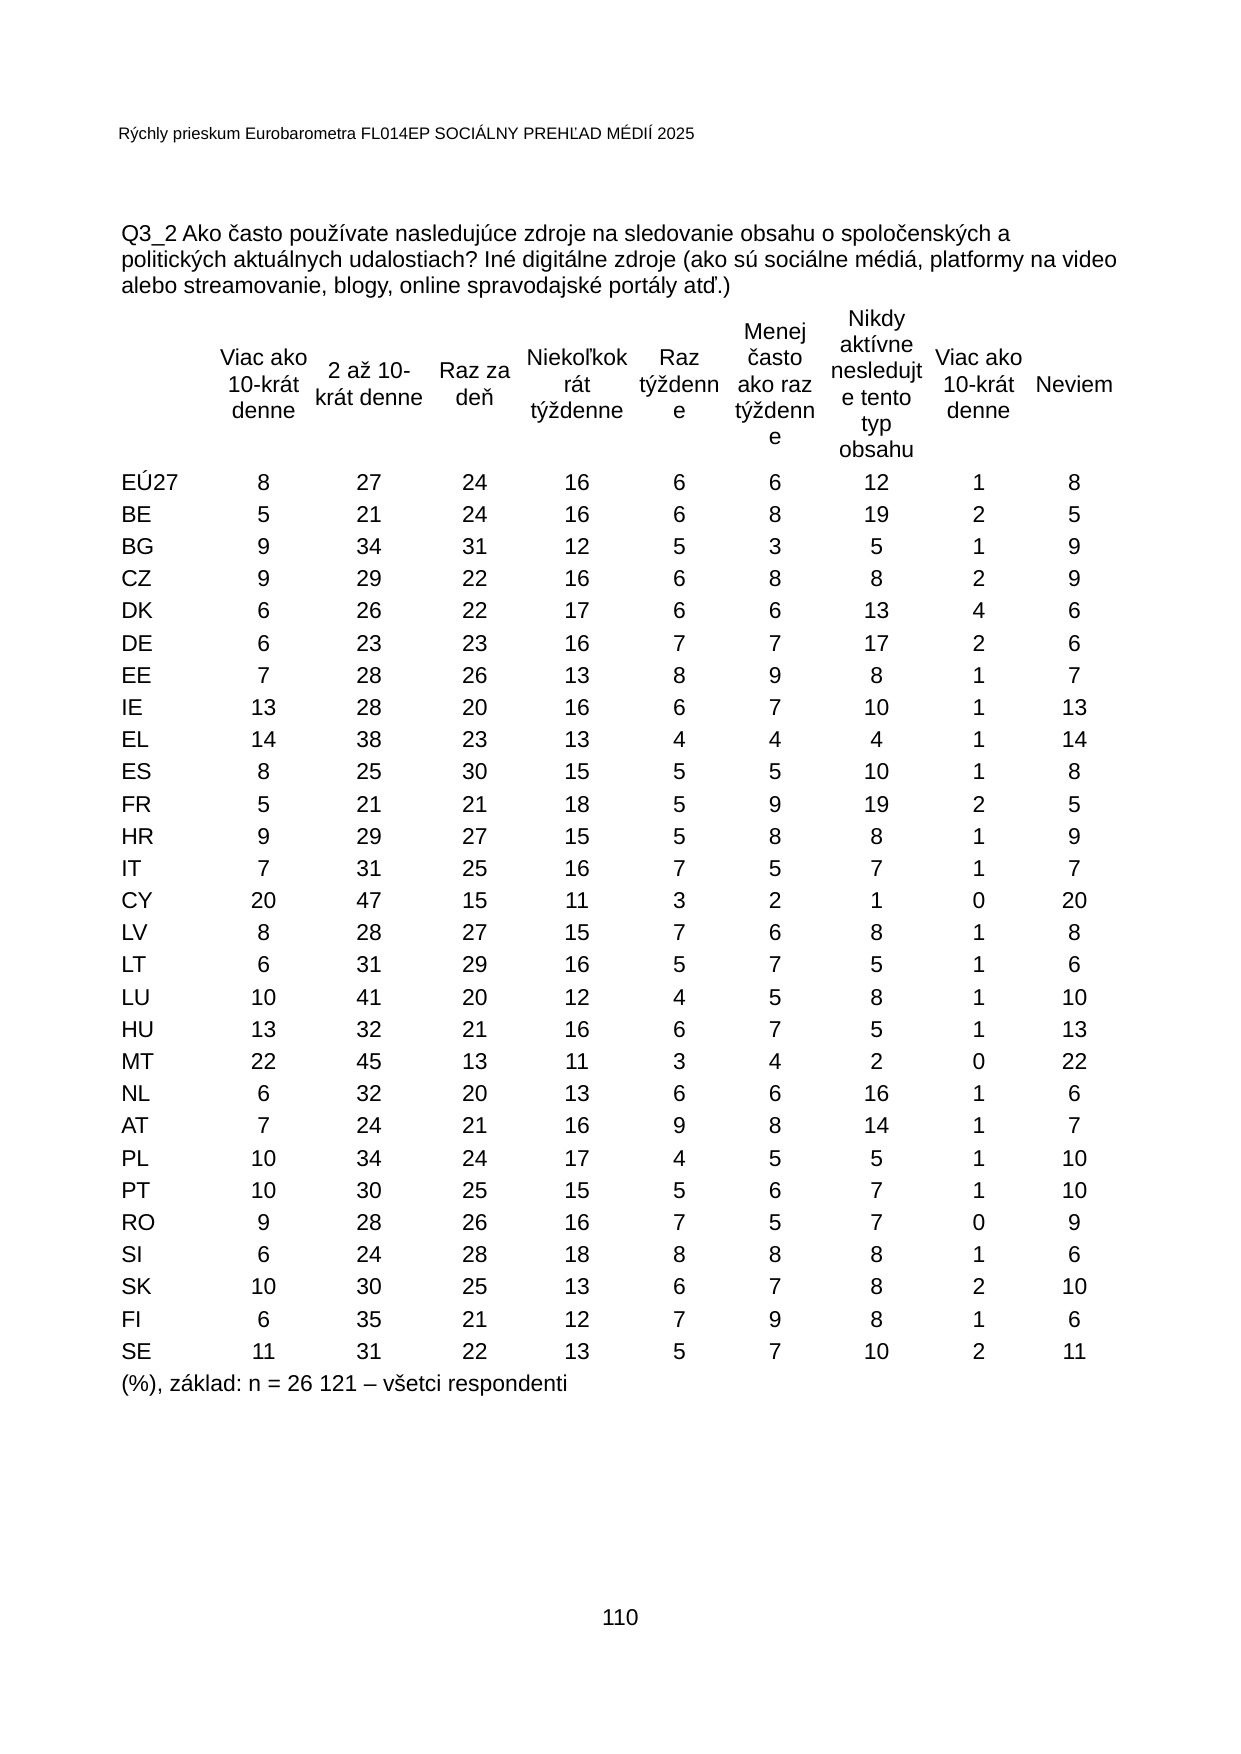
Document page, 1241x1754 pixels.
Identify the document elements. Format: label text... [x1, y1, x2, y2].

table_cell 28 [427, 1238, 522, 1270]
table_cell HU [118, 1013, 215, 1045]
table_cell 6 [631, 562, 727, 594]
table_cell 8 [215, 755, 311, 788]
table_cell 21 [427, 1013, 522, 1045]
table_cell 6 [1026, 1077, 1122, 1109]
table_cell 6 [631, 595, 727, 627]
table_cell 4 [631, 723, 727, 755]
table_cell 5 [631, 1174, 727, 1206]
table_cell 15 [523, 820, 631, 852]
table_cell 2 [931, 498, 1026, 530]
table_cell 1 [931, 659, 1026, 691]
table_cell 31 [427, 530, 522, 562]
table_cell 10 [1026, 1174, 1122, 1206]
table_cell 21 [311, 498, 427, 530]
table_cell 8 [1026, 916, 1122, 948]
table_cell 16 [523, 562, 631, 594]
table_cell SK [118, 1270, 215, 1303]
table_cell FR [118, 788, 215, 820]
table_cell 19 [823, 788, 931, 820]
table_cell 5 [727, 981, 822, 1013]
table_cell 1 [931, 1303, 1026, 1335]
table_cell BE [118, 498, 215, 530]
table_cell 31 [311, 852, 427, 884]
table_cell EE [118, 659, 215, 691]
table_cell RO [118, 1206, 215, 1238]
table_cell 7 [727, 1335, 822, 1367]
table_cell 11 [1026, 1335, 1122, 1367]
table_cell 25 [427, 852, 522, 884]
table_cell 31 [311, 1335, 427, 1367]
table_header Q3_2 Ako často používate nasledujúce zdroje na sledovanie obsahu o spoločenských a politických aktuálnych udalostiach? Iné digitálne zdroje (ako sú sociálne médiá, platformy na video alebo streamovanie, blogy, online spravodajské portály atď.) [118, 217, 1122, 302]
table_cell 8 [823, 659, 931, 691]
table_cell CY [118, 884, 215, 916]
table_cell AT [118, 1110, 215, 1142]
table_cell 22 [1026, 1045, 1122, 1077]
table_cell IE [118, 691, 215, 723]
table_cell 4 [631, 981, 727, 1013]
table_cell LV [118, 916, 215, 948]
table_cell 7 [727, 627, 822, 659]
table_cell 13 [1026, 1013, 1122, 1045]
table_cell 16 [523, 1110, 631, 1142]
table_cell 5 [631, 820, 727, 852]
table_cell 9 [727, 1303, 822, 1335]
table_cell 7 [1026, 659, 1122, 691]
table_cell 1 [931, 466, 1026, 498]
table_cell 16 [523, 949, 631, 981]
table_cell 20 [427, 691, 522, 723]
table_cell 15 [427, 884, 522, 916]
table_cell 13 [523, 1335, 631, 1367]
table_cell NL [118, 1077, 215, 1109]
table_cell 21 [427, 1110, 522, 1142]
table_cell 6 [1026, 1303, 1122, 1335]
table_cell 28 [311, 659, 427, 691]
table_cell 21 [311, 788, 427, 820]
table_cell 13 [523, 1077, 631, 1109]
table_cell 21 [427, 788, 522, 820]
table_cell 7 [631, 852, 727, 884]
table_cell 25 [427, 1270, 522, 1303]
table_cell 6 [631, 466, 727, 498]
table_cell 26 [427, 1206, 522, 1238]
table_cell 0 [931, 884, 1026, 916]
table_cell 7 [215, 1110, 311, 1142]
table_cell 45 [311, 1045, 427, 1077]
table_cell 9 [1026, 1206, 1122, 1238]
table_cell 6 [215, 1077, 311, 1109]
table_cell 8 [823, 1238, 931, 1270]
table_cell 5 [631, 530, 727, 562]
table_cell 15 [523, 1174, 631, 1206]
table_cell 7 [727, 1013, 822, 1045]
table_cell 12 [523, 981, 631, 1013]
table_cell [118, 302, 215, 466]
table_cell Neviem [1026, 302, 1122, 466]
table_cell 20 [427, 1077, 522, 1109]
table_cell 5 [727, 1142, 822, 1174]
table_cell 9 [215, 820, 311, 852]
table_cell 14 [1026, 723, 1122, 755]
table_cell 22 [427, 595, 522, 627]
table_cell 22 [427, 562, 522, 594]
table_cell 6 [1026, 1238, 1122, 1270]
table_cell SE [118, 1335, 215, 1367]
table_cell 1 [931, 1110, 1026, 1142]
table_cell 2 [727, 884, 822, 916]
table_cell 5 [727, 852, 822, 884]
table_cell 2 [823, 1045, 931, 1077]
table_cell 1 [931, 1142, 1026, 1174]
table_cell 6 [1026, 949, 1122, 981]
table_cell 7 [215, 852, 311, 884]
table_cell 38 [311, 723, 427, 755]
table_cell 5 [823, 1013, 931, 1045]
table_cell 8 [727, 562, 822, 594]
table_cell Menej často ako raz týždenne [727, 302, 822, 466]
table_cell 6 [215, 1238, 311, 1270]
table_cell 29 [427, 949, 522, 981]
table_cell 6 [727, 1077, 822, 1109]
table_cell 3 [631, 1045, 727, 1077]
table_cell 8 [215, 916, 311, 948]
table_cell 6 [727, 916, 822, 948]
table_cell 12 [523, 1303, 631, 1335]
table_cell 9 [631, 1110, 727, 1142]
table_cell 16 [523, 691, 631, 723]
table_cell CZ [118, 562, 215, 594]
table_cell 8 [727, 1238, 822, 1270]
table_cell 32 [311, 1013, 427, 1045]
table_cell 5 [215, 498, 311, 530]
table_cell FI [118, 1303, 215, 1335]
table_cell 16 [523, 852, 631, 884]
table_cell 1 [931, 1174, 1026, 1206]
table_cell 8 [823, 820, 931, 852]
table_cell 5 [727, 755, 822, 788]
table_cell 24 [311, 1238, 427, 1270]
table_cell SI [118, 1238, 215, 1270]
table_cell 0 [931, 1045, 1026, 1077]
table_cell 20 [215, 884, 311, 916]
table_cell 3 [631, 884, 727, 916]
table_cell 2 [931, 1270, 1026, 1303]
table_cell Nikdy aktívne nesledujte tento typ obsahu [823, 302, 931, 466]
table_cell 5 [823, 949, 931, 981]
table_cell 10 [215, 1142, 311, 1174]
table_cell 5 [631, 755, 727, 788]
table_cell 6 [631, 691, 727, 723]
table_cell 7 [823, 852, 931, 884]
table_cell 6 [1026, 627, 1122, 659]
table_cell 31 [311, 949, 427, 981]
table_cell 13 [215, 1013, 311, 1045]
table_cell 1 [931, 530, 1026, 562]
table_cell 5 [631, 1335, 727, 1367]
table_cell 7 [631, 916, 727, 948]
table_cell BG [118, 530, 215, 562]
table_cell 6 [631, 1270, 727, 1303]
table_cell 6 [215, 595, 311, 627]
table_cell 13 [1026, 691, 1122, 723]
table_cell 9 [727, 659, 822, 691]
table_cell LU [118, 981, 215, 1013]
table_cell 13 [523, 723, 631, 755]
table_cell 28 [311, 691, 427, 723]
table_cell 7 [631, 627, 727, 659]
table_cell 29 [311, 562, 427, 594]
table_cell 9 [1026, 530, 1122, 562]
table_cell 8 [215, 466, 311, 498]
table_cell 15 [523, 916, 631, 948]
table_cell 1 [931, 949, 1026, 981]
table_cell 7 [631, 1206, 727, 1238]
table_cell 5 [631, 788, 727, 820]
table_cell 21 [427, 1303, 522, 1335]
table_cell 29 [311, 820, 427, 852]
table_cell 7 [823, 1174, 931, 1206]
table_cell 17 [523, 1142, 631, 1174]
table_cell 13 [523, 659, 631, 691]
table_cell 22 [215, 1045, 311, 1077]
table_cell 30 [311, 1174, 427, 1206]
table_cell 8 [823, 1270, 931, 1303]
table_cell 13 [427, 1045, 522, 1077]
table_cell 7 [727, 691, 822, 723]
table_cell 6 [215, 1303, 311, 1335]
table_cell 2 [931, 627, 1026, 659]
table_cell 9 [727, 788, 822, 820]
table_cell MT [118, 1045, 215, 1077]
table_cell 26 [427, 659, 522, 691]
table_cell 17 [523, 595, 631, 627]
table_cell 9 [1026, 562, 1122, 594]
table_cell 6 [631, 1077, 727, 1109]
table_cell 4 [931, 595, 1026, 627]
table_cell 18 [523, 1238, 631, 1270]
table_cell 4 [631, 1142, 727, 1174]
table_cell 30 [427, 755, 522, 788]
table_cell 1 [931, 1238, 1026, 1270]
table_cell 2 [931, 562, 1026, 594]
table_cell 2 [931, 1335, 1026, 1367]
table_cell 14 [215, 723, 311, 755]
table_cell DK [118, 595, 215, 627]
table_cell 1 [931, 691, 1026, 723]
table_cell 30 [311, 1270, 427, 1303]
table_cell IT [118, 852, 215, 884]
table_cell 20 [427, 981, 522, 1013]
table_cell 34 [311, 1142, 427, 1174]
table_cell 32 [311, 1077, 427, 1109]
table_cell Raz za deň [427, 302, 522, 466]
table_cell 11 [523, 1045, 631, 1077]
table_cell 5 [1026, 498, 1122, 530]
table_cell Viac ako 10-krát denne [931, 302, 1026, 466]
table_cell 12 [823, 466, 931, 498]
table_cell 7 [823, 1206, 931, 1238]
table_cell PT [118, 1174, 215, 1206]
table_cell 12 [523, 530, 631, 562]
table_cell Raz týždenne [631, 302, 727, 466]
table_cell 9 [215, 530, 311, 562]
table_cell 7 [727, 949, 822, 981]
table_cell 8 [823, 1303, 931, 1335]
table_cell 10 [823, 1335, 931, 1367]
table_cell 27 [427, 916, 522, 948]
table_cell 10 [1026, 1142, 1122, 1174]
table_cell 1 [931, 1013, 1026, 1045]
table_cell 5 [631, 949, 727, 981]
table_cell 6 [1026, 595, 1122, 627]
table_cell 11 [523, 884, 631, 916]
table_cell 1 [823, 884, 931, 916]
table_cell 14 [823, 1110, 931, 1142]
table_cell 3 [727, 530, 822, 562]
table_cell 5 [727, 1206, 822, 1238]
table_cell 23 [311, 627, 427, 659]
table_cell 8 [823, 981, 931, 1013]
table_cell 5 [823, 530, 931, 562]
table_cell 8 [727, 1110, 822, 1142]
table_cell 8 [823, 562, 931, 594]
table_cell 15 [523, 755, 631, 788]
table_cell 7 [1026, 1110, 1122, 1142]
table_cell 16 [523, 1013, 631, 1045]
table_cell 28 [311, 1206, 427, 1238]
table_cell EL [118, 723, 215, 755]
table_cell 0 [931, 1206, 1026, 1238]
table_cell HR [118, 820, 215, 852]
table_cell 4 [727, 1045, 822, 1077]
table_cell 8 [823, 916, 931, 948]
table_cell 1 [931, 723, 1026, 755]
table_cell 13 [823, 595, 931, 627]
table_cell 1 [931, 755, 1026, 788]
table_cell 10 [1026, 1270, 1122, 1303]
table_cell 28 [311, 916, 427, 948]
table_cell 1 [931, 981, 1026, 1013]
table_cell 10 [215, 1174, 311, 1206]
table_cell 6 [727, 1174, 822, 1206]
table_cell 34 [311, 530, 427, 562]
table_cell 6 [215, 949, 311, 981]
table_cell 22 [427, 1335, 522, 1367]
table_cell 13 [523, 1270, 631, 1303]
table_cell 9 [215, 1206, 311, 1238]
table_cell 24 [311, 1110, 427, 1142]
table_cell 17 [823, 627, 931, 659]
table_cell 6 [631, 1013, 727, 1045]
table_cell 2 [931, 788, 1026, 820]
table_cell 41 [311, 981, 427, 1013]
table_cell 16 [523, 1206, 631, 1238]
table_cell (%), základ: n = 26 121 – všetci respondenti [118, 1367, 1122, 1399]
table_cell 7 [631, 1303, 727, 1335]
table_cell 5 [215, 788, 311, 820]
table_cell 1 [931, 1077, 1026, 1109]
table_cell 24 [427, 466, 522, 498]
table_cell 25 [427, 1174, 522, 1206]
table_cell 11 [215, 1335, 311, 1367]
table_cell 10 [215, 981, 311, 1013]
table_cell 47 [311, 884, 427, 916]
table_cell 5 [823, 1142, 931, 1174]
table_cell 13 [215, 691, 311, 723]
table_cell 16 [523, 466, 631, 498]
table_cell 8 [727, 820, 822, 852]
table_cell 20 [1026, 884, 1122, 916]
table_cell 6 [631, 498, 727, 530]
table_cell 1 [931, 820, 1026, 852]
table_cell 4 [823, 723, 931, 755]
table_cell 10 [823, 691, 931, 723]
table_cell 7 [727, 1270, 822, 1303]
table_cell 8 [631, 1238, 727, 1270]
table_cell 25 [311, 755, 427, 788]
table_cell 16 [523, 627, 631, 659]
table_cell 10 [215, 1270, 311, 1303]
table_cell 6 [727, 595, 822, 627]
table_cell 16 [523, 498, 631, 530]
table_cell 1 [931, 916, 1026, 948]
table_cell 26 [311, 595, 427, 627]
table_cell 7 [215, 659, 311, 691]
table_cell 6 [215, 627, 311, 659]
table_cell 8 [1026, 755, 1122, 788]
table_cell 24 [427, 498, 522, 530]
table_cell 23 [427, 723, 522, 755]
table_cell 9 [1026, 820, 1122, 852]
table_cell 7 [1026, 852, 1122, 884]
table_cell Niekoľkokrát týždenne [523, 302, 631, 466]
table_cell ES [118, 755, 215, 788]
table_cell 35 [311, 1303, 427, 1335]
table_cell 1 [931, 852, 1026, 884]
table_cell 27 [311, 466, 427, 498]
table_cell 8 [631, 659, 727, 691]
table_cell 19 [823, 498, 931, 530]
table_cell 18 [523, 788, 631, 820]
table_cell DE [118, 627, 215, 659]
table_cell PL [118, 1142, 215, 1174]
table_cell 8 [1026, 466, 1122, 498]
table_cell 10 [823, 755, 931, 788]
table_cell 6 [727, 466, 822, 498]
table_cell Viac ako 10-krát denne [215, 302, 311, 466]
table_cell 8 [727, 498, 822, 530]
table_cell 16 [823, 1077, 931, 1109]
table_cell 4 [727, 723, 822, 755]
table_cell 2 až 10-krát denne [311, 302, 427, 466]
table_cell EÚ27 [118, 466, 215, 498]
table_cell 9 [215, 562, 311, 594]
table_cell LT [118, 949, 215, 981]
table_cell 10 [1026, 981, 1122, 1013]
table_cell 27 [427, 820, 522, 852]
table_cell 23 [427, 627, 522, 659]
table_cell 5 [1026, 788, 1122, 820]
table_cell 24 [427, 1142, 522, 1174]
